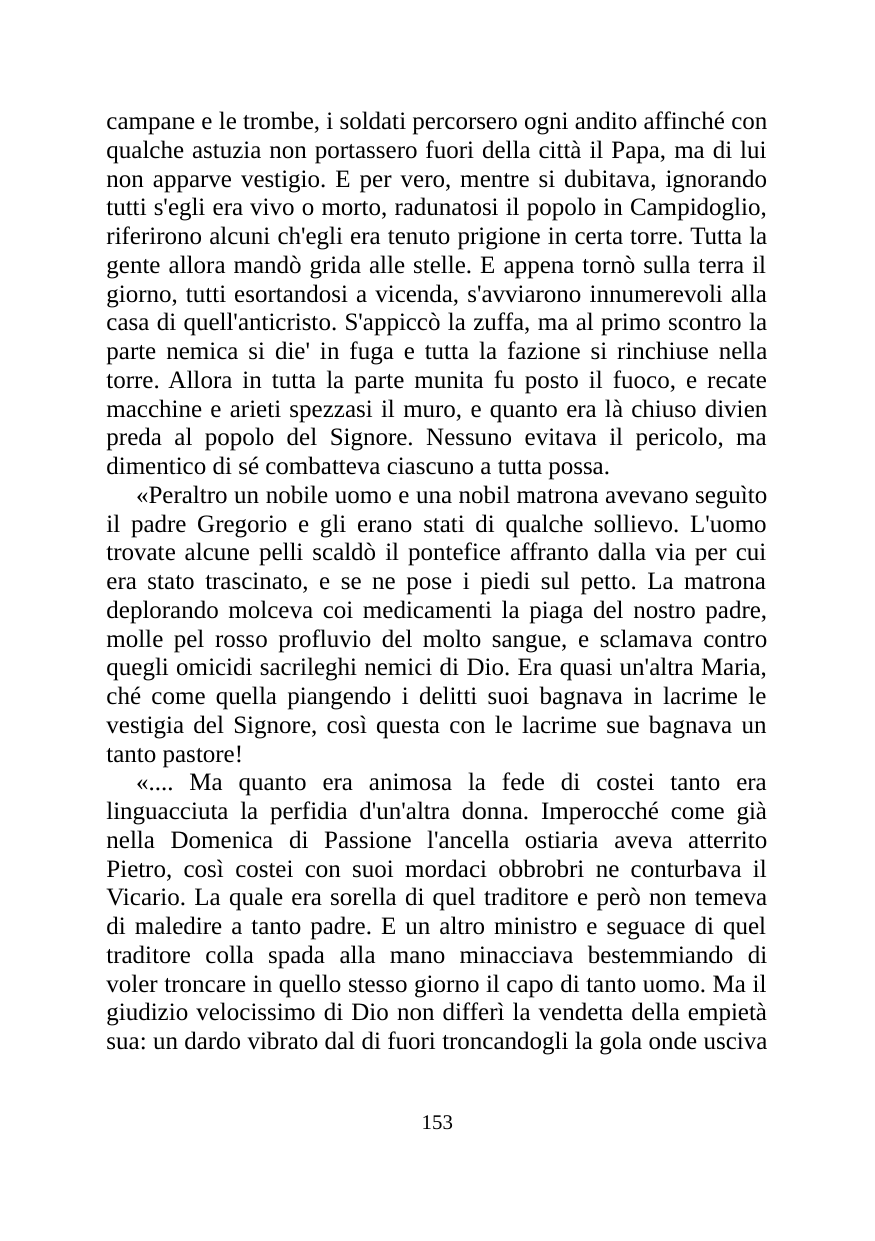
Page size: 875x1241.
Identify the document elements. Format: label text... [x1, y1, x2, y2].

text «Peraltro un nobile uomo e una nobil matrona avevano seguìto il padre Gregorio e gli erano stati di qualche sollievo. L'uomo trovate alcune pelli scaldò il pontefice affranto dalla via per cui era stato trascinato, e se ne pose i piedi sul petto. La matrona deplorando molceva coi medicamenti la piaga del nostro padre, molle pel rosso profluvio del molto sangue, e sclamava contro quegli omicidi sacrileghi nemici di Dio. Era quasi un'altra Maria, ché come quella piangendo i delitti suoi bagnava in lacrime le vestigia del Signore, così questa con le lacrime sue bagnava un tanto pastore! [106, 480, 768, 767]
text campane e le trombe, i soldati percorsero ogni andito affinché con qualche astuzia non portassero fuori della città il Papa, ma di lui non apparve vestigio. E per vero, mentre si dubitava, ignorando tutti s'egli era vivo o morto, radunatosi il popolo in Campidoglio, riferirono alcuni ch'egli era tenuto prigione in certa torre. Tutta la gente allora mandò grida alle stelle. E appena tornò sulla terra il giorno, tutti esortandosi a vicenda, s'avviarono innumerevoli alla casa di quell'anticristo. S'appiccò la zuffa, ma al primo scontro la parte nemica si die' in fuga e tutta la fazione si rinchiuse nella torre. Allora in tutta la parte munita fu posto il fuoco, e recate macchine e arieti spezzasi il muro, e quanto era là chiuso divien preda al popolo del Signore. Nessuno evitava il pericolo, ma dimentico di sé combatteva ciascuno a tutta possa. [106, 106, 768, 480]
text «.... Ma quanto era animosa la fede di costei tanto era linguacciuta la perfidia d'un'altra donna. Imperocché come già nella Domenica di Passione l'ancella ostiaria aveva atterrito Pietro, così costei con suoi mordaci obbrobri ne conturbava il Vicario. La quale era sorella di quel traditore e però non temeva di maledire a tanto padre. E un altro ministro e seguace di quel traditore colla spada alla mano minacciava bestemmiando di voler troncare in quello stesso giorno il capo di tanto uomo. Ma il giudizio velocissimo di Dio non differì la vendetta della empietà sua: un dardo vibrato dal di fuori troncandogli la gola onde usciva [106, 767, 768, 1055]
